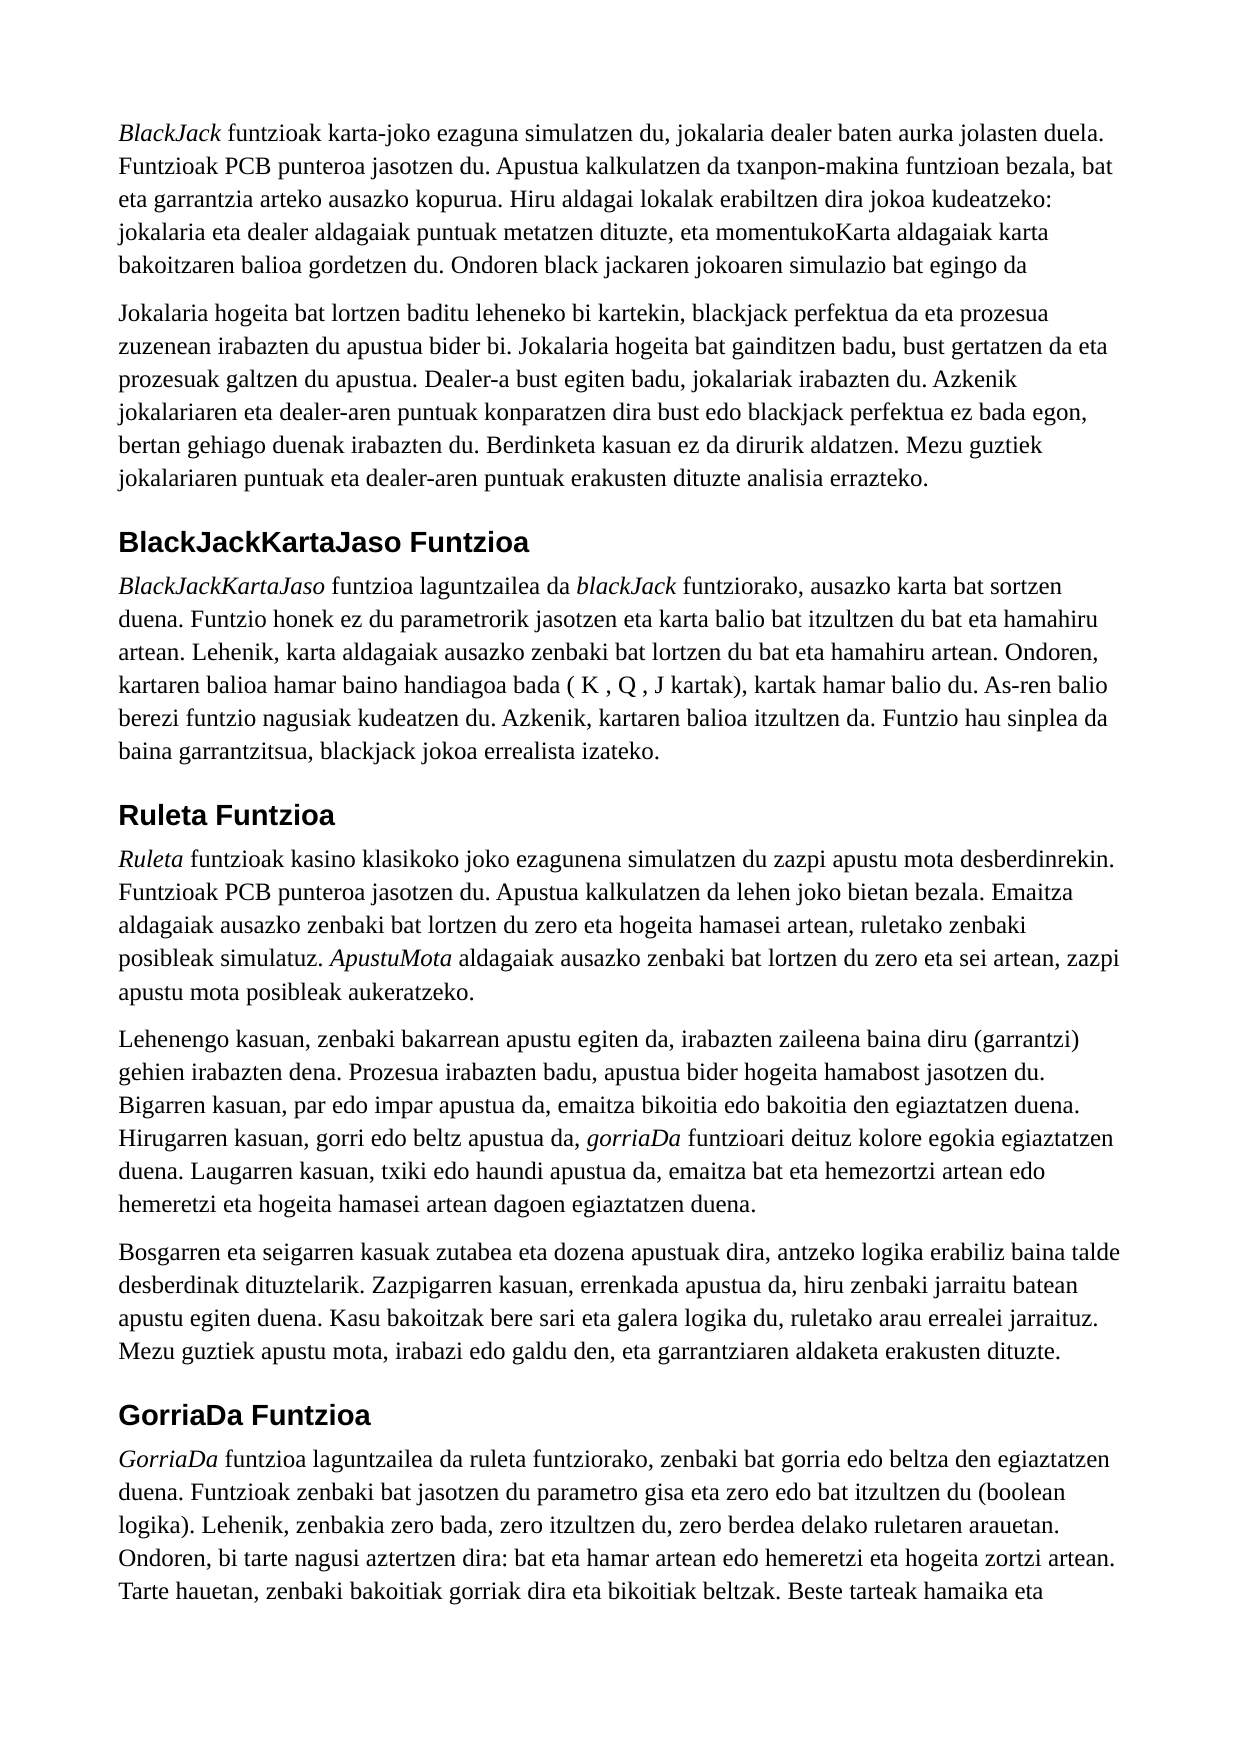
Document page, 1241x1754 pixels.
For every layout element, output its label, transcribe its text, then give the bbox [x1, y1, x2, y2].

text GorriaDa funtzioa laguntzailea da ruleta funtziorako, zenbaki bat gorria edo beltza den egiaztatzen duena. Funtzioak zenbaki bat jasotzen du parametro gisa eta zero edo bat itzultzen du (boolean logika). Lehenik, zenbakia zero bada, zero itzultzen du, zero berdea delako ruletaren arauetan. Ondoren, bi tarte nagusi aztertzen dira: bat eta hamar artean edo hemeretzi eta hogeita zortzi artean. Tarte hauetan, zenbaki bakoitiak gorriak dira eta bikoitiak beltzak. Beste tarteak hamaika eta [118, 1444, 1122, 1605]
text BlackJack funtzioak karta-joko ezaguna simulatzen du, jokalaria dealer baten aurka jolasten duela. Funtzioak PCB punteroa jasotzen du. Apustua kalkulatzen da txanpon-makina funtzioan bezala, bat eta garrantzia arteko ausazko kopurua. Hiru aldagai lokalak erabiltzen dira jokoa kudeatzeko: jokalaria eta dealer aldagaiak puntuak metatzen dituzte, eta momentukoKarta aldagaiak karta bakoitzaren balioa gordetzen du. Ondoren black jackaren jokoaren simulazio bat egingo da [118, 118, 1122, 279]
text BlackJackKartaJaso funtzioa laguntzailea da blackJack funtziorako, ausazko karta bat sortzen duena. Funtzio honek ez du parametrorik jasotzen eta karta balio bat itzultzen du bat eta hamahiru artean. Lehenik, karta aldagaiak ausazko zenbaki bat lortzen du bat eta hamahiru artean. Ondoren, kartaren balioa hamar baino handiagoa bada ( K , Q , J kartak), kartak hamar balio du. As-ren balio berezi funtzio nagusiak kudeatzen du. Azkenik, kartaren balioa itzultzen da. Funtzio hau sinplea da baina garrantzitsua, blackjack jokoa errealista izateko. [118, 571, 1122, 765]
text Lehenengo kasuan, zenbaki bakarrean apustu egiten da, irabazten zaileena baina diru (garrantzi) gehien irabazten dena. Prozesua irabazten badu, apustua bider hogeita hamabost jasotzen du. Bigarren kasuan, par edo impar apustua da, emaitza bikoitia edo bakoitia den egiaztatzen duena. Hirugarren kasuan, gorri edo beltz apustua da, gorriaDa funtzioari deituz kolore egokia egiaztatzen duena. Laugarren kasuan, txiki edo haundi apustua da, emaitza bat eta hemezortzi artean edo hemeretzi eta hogeita hamasei artean dagoen egiaztatzen duena. [118, 1024, 1122, 1218]
subtitle Ruleta Funtzioa [118, 798, 1122, 832]
subtitle BlackJackKartaJaso Funtzioa [118, 525, 1122, 559]
text Jokalaria hogeita bat lortzen baditu leheneko bi kartekin, blackjack perfektua da eta prozesua zuzenean irabazten du apustua bider bi. Jokalaria hogeita bat gainditzen badu, bust gertatzen da eta prozesuak galtzen du apustua. Dealer-a bust egiten badu, jokalariak irabazten du. Azkenik jokalariaren eta dealer-aren puntuak konparatzen dira bust edo blackjack perfektua ez bada egon, bertan gehiago duenak irabazten du. Berdinketa kasuan ez da dirurik aldatzen. Mezu guztiek jokalariaren puntuak eta dealer-aren puntuak erakusten dituzte analisia errazteko. [118, 298, 1122, 492]
text Bosgarren eta seigarren kasuak zutabea eta dozena apustuak dira, antzeko logika erabiliz baina talde desberdinak dituztelarik. Zazpigarren kasuan, errenkada apustua da, hiru zenbaki jarraitu batean apustu egiten duena. Kasu bakoitzak bere sari eta galera logika du, ruletako arau errealei jarraituz. Mezu guztiek apustu mota, irabazi edo galdu den, eta garrantziaren aldaketa erakusten dituzte. [118, 1237, 1122, 1365]
text Ruleta funtzioak kasino klasikoko joko ezagunena simulatzen du zazpi apustu mota desberdinrekin. Funtzioak PCB punteroa jasotzen du. Apustua kalkulatzen da lehen joko bietan bezala. Emaitza aldagaiak ausazko zenbaki bat lortzen du zero eta hogeita hamasei artean, ruletako zenbaki posibleak simulatuz. ApustuMota aldagaiak ausazko zenbaki bat lortzen du zero eta sei artean, zazpi apustu mota posibleak aukeratzeko. [118, 844, 1122, 1005]
subtitle GorriaDa Funtzioa [118, 1398, 1122, 1432]
